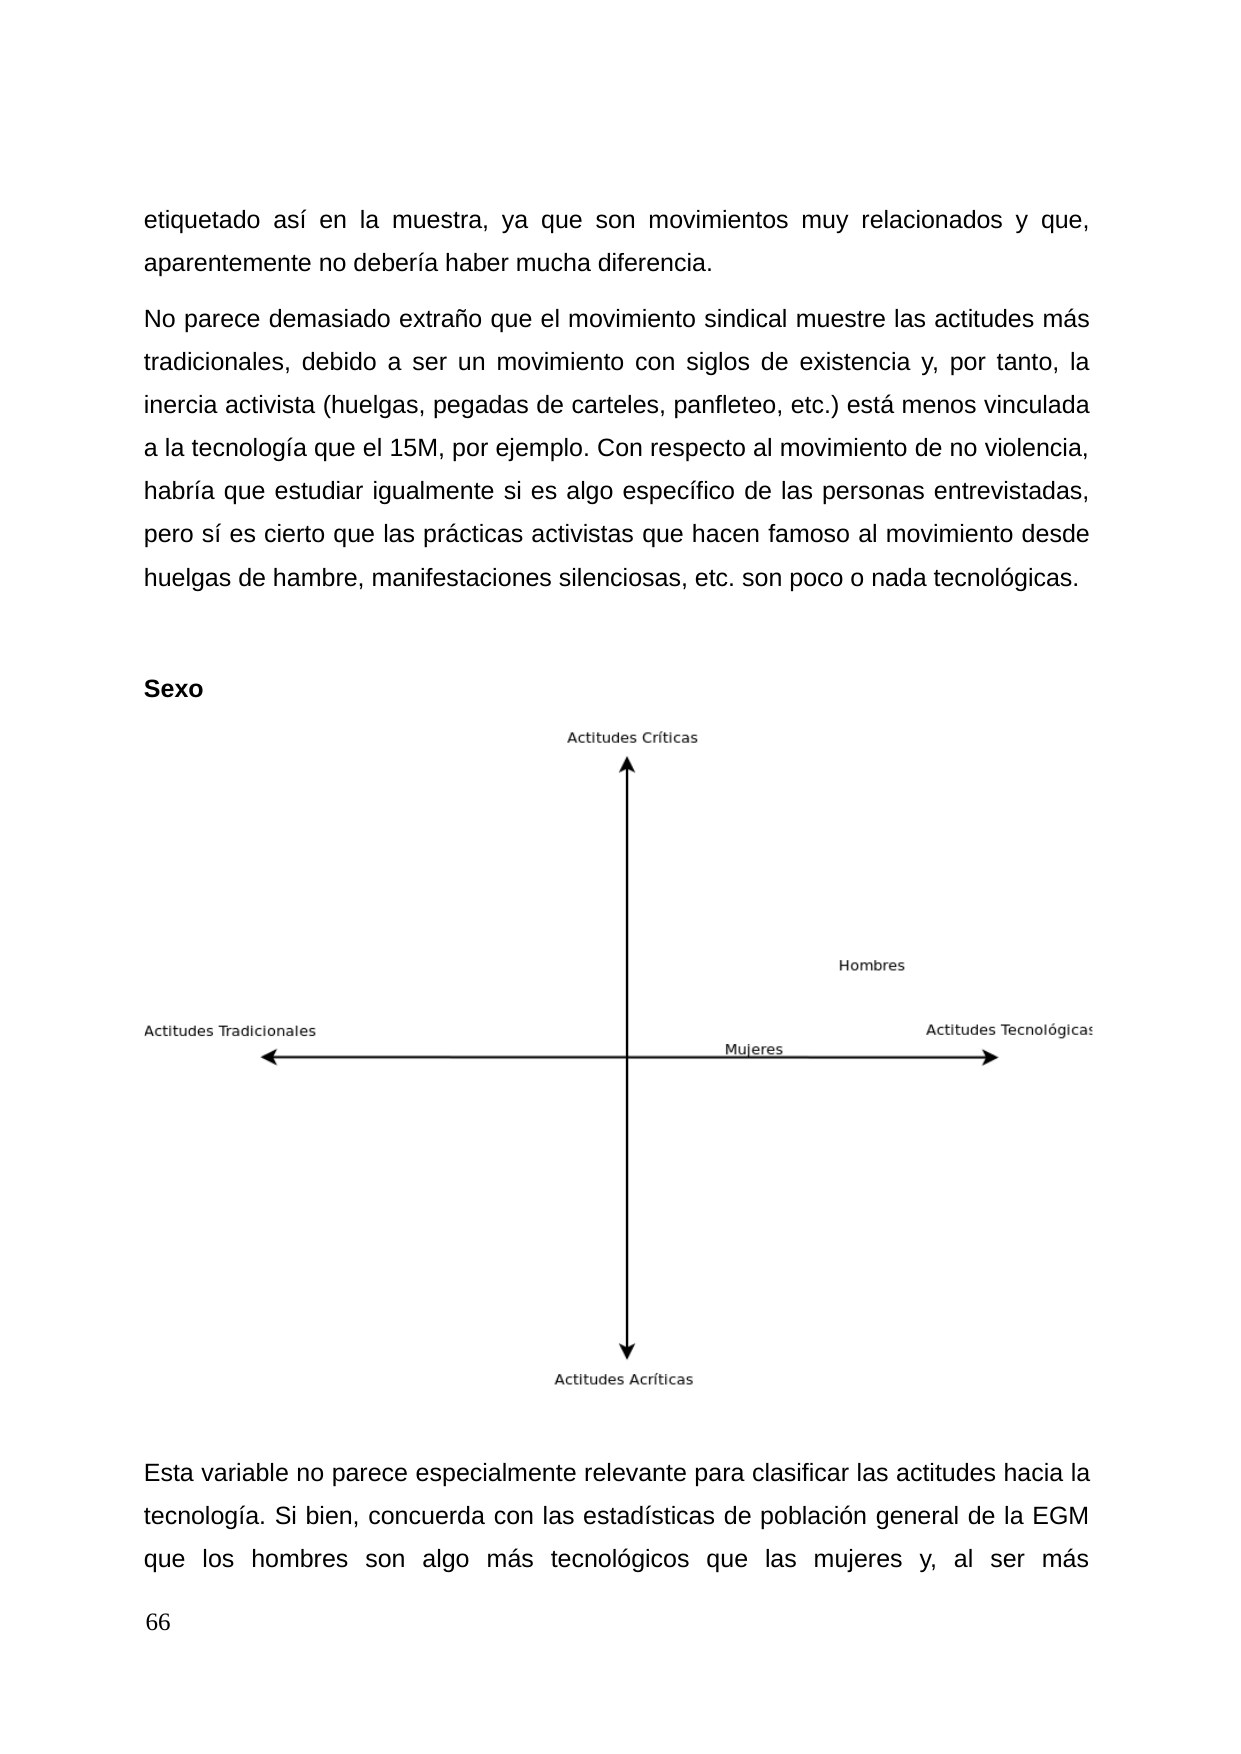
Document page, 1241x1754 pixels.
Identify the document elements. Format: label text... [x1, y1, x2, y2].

picture [144, 729, 1093, 1388]
text Esta variable no parece especialmente relevante para clasificar las actitudes hacia la tecnología. Si bien, concuerda con las estadísticas de población general de la EGM que los hombres son algo más tecnológicos que las mujeres y, al ser más [144, 1458, 1092, 1573]
text etiquetado así en la muestra, ya que son movimientos muy relacionados y que, aparentemente no debería haber mucha diferencia. [144, 205, 1092, 277]
text No parece demasiado extraño que el movimiento sindical muestre las actitudes más tradicionales, debido a ser un movimiento con siglos de existencia y, por tanto, la inercia activista (huelgas, pegadas de carteles, panfleteo, etc.) está menos vinculada a la tecnología que el 15M, por ejemplo. Con respecto al movimiento de no violencia, habría que estudiar igualmente si es algo específico de las personas entrevistadas, pero sí es cierto que las prácticas activistas que hacen famoso al movimiento desde huelgas de hambre, manifestaciones silenciosas, etc. son poco o nada tecnológicas. [144, 304, 1092, 591]
text Sexo [144, 674, 1092, 703]
